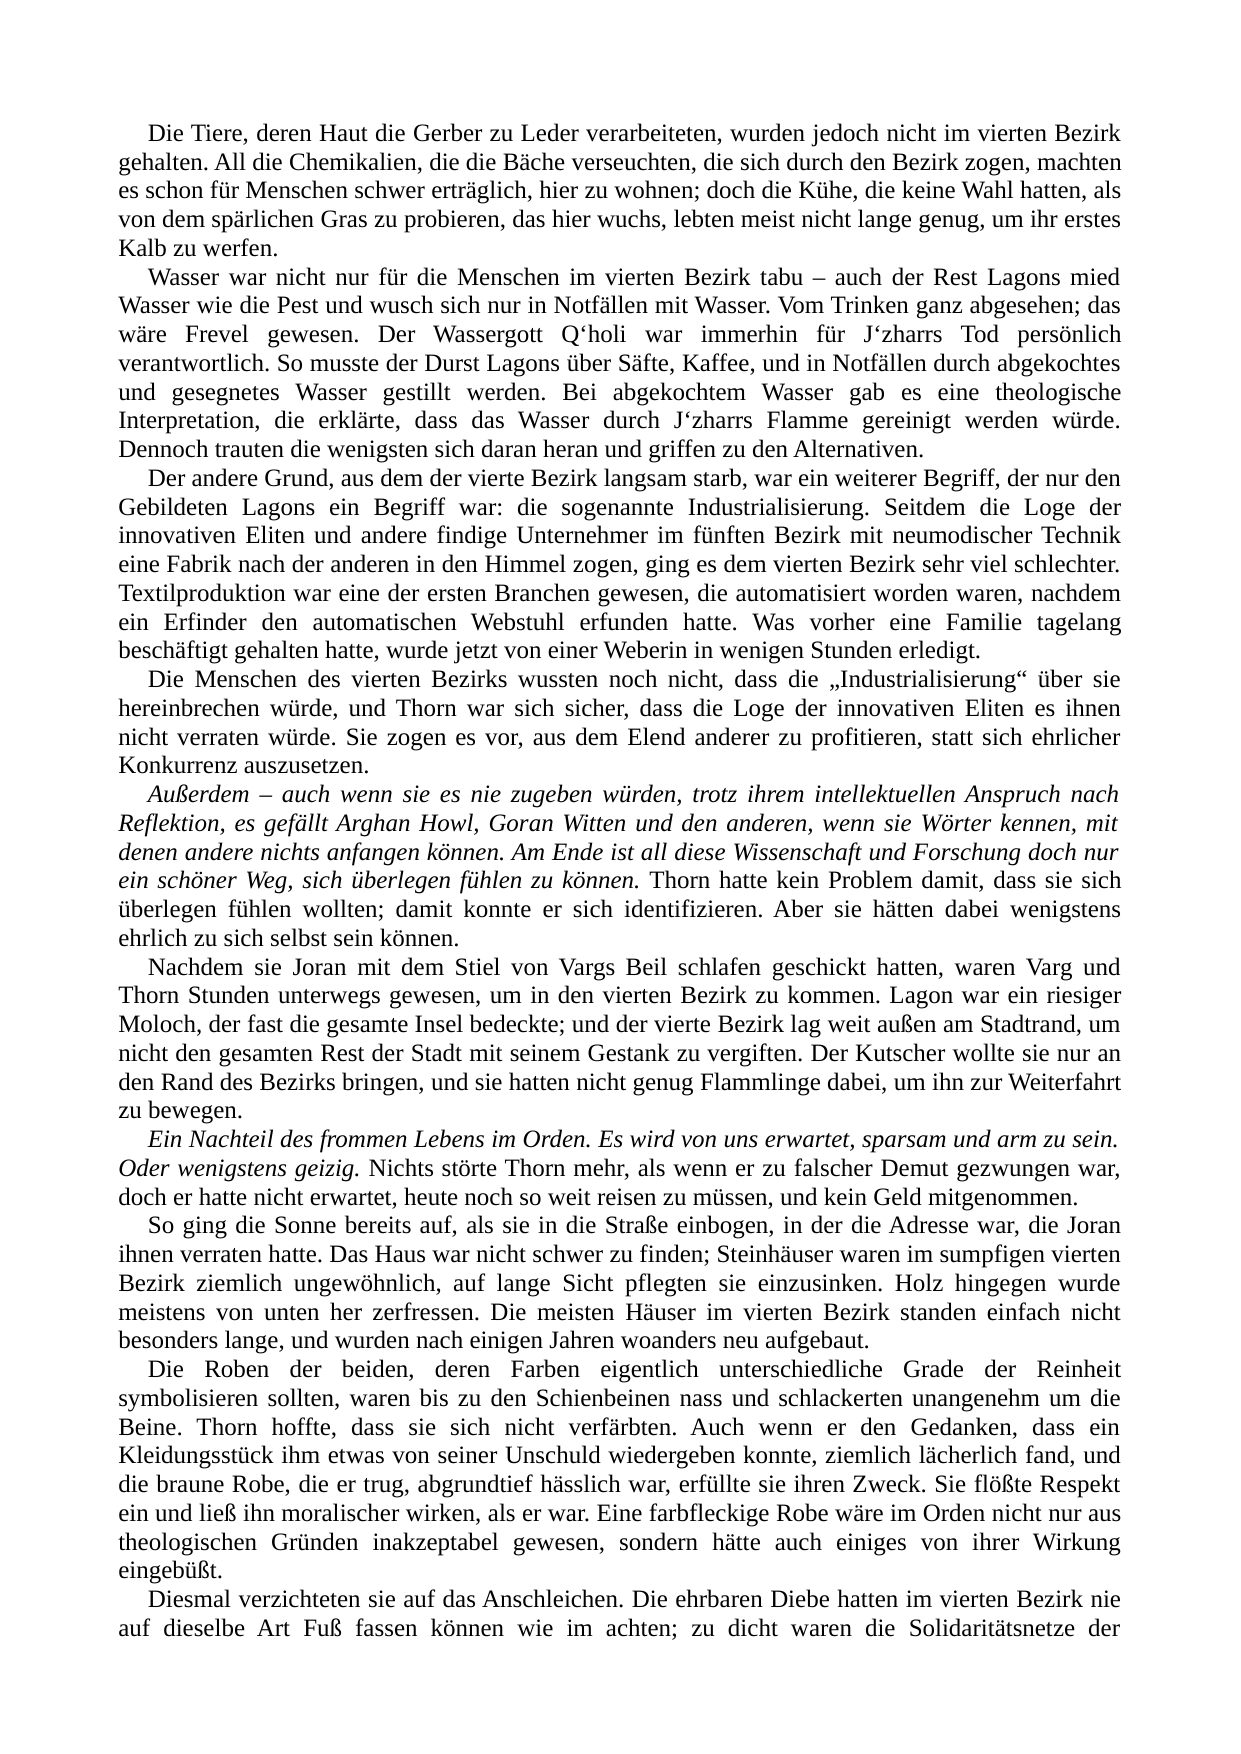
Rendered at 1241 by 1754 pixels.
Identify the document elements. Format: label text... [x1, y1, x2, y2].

text Außerdem – auch wenn sie es nie zugeben würden, trotz ihrem intellektuellen Anspruch nach Reflektion, es gefällt Arghan Howl, Goran Witten und den anderen, wenn sie Wörter kennen, mit denen andere nichts anfangen können. Am Ende ist all diese Wissenschaft und Forschung doch nur ein schöner Weg, sich überlegen fühlen zu können. Thorn hatte kein Problem damit, dass sie sich überlegen fühlen wollten; damit konnte er sich identifizieren. Aber sie hätten dabei wenigstens ehrlich zu sich selbst sein können. [118, 779, 1122, 952]
text Die Roben der beiden, deren Farben eigentlich unterschiedliche Grade der Reinheit symbolisieren sollten, waren bis zu den Schienbeinen nass und schlackerten unangenehm um die Beine. Thorn hoffte, dass sie sich nicht verfärbten. Auch wenn er den Gedanken, dass ein Kleidungsstück ihm etwas von seiner Unschuld wiedergeben konnte, ziemlich lächerlich fand, und die braune Robe, die er trug, abgrundtief hässlich war, erfüllte sie ihren Zweck. Sie flößte Respekt ein und ließ ihn moralischer wirken, als er war. Eine farbfleckige Robe wäre im Orden nicht nur aus theologischen Gründen inakzeptabel gewesen, sondern hätte auch einiges von ihrer Wirkung eingebüßt. [118, 1354, 1122, 1584]
text So ging die Sonne bereits auf, als sie in die Straße einbogen, in der die Adresse war, die Joran ihnen verraten hatte. Das Haus war nicht schwer zu finden; Steinhäuser waren im sumpfigen vierten Bezirk ziemlich ungewöhnlich, auf lange Sicht pflegten sie einzusinken. Holz hingegen wurde meistens von unten her zerfressen. Die meisten Häuser im vierten Bezirk standen einfach nicht besonders lange, und wurden nach einigen Jahren woanders neu aufgebaut. [118, 1211, 1122, 1354]
text Nachdem sie Joran mit dem Stiel von Vargs Beil schlafen geschickt hatten, waren Varg und Thorn Stunden unterwegs gewesen, um in den vierten Bezirk zu kommen. Lagon war ein riesiger Moloch, der fast die gesamte Insel bedeckte; und der vierte Bezirk lag weit außen am Stadtrand, um nicht den gesamten Rest der Stadt mit seinem Gestank zu vergiften. Der Kutscher wollte sie nur an den Rand des Bezirks bringen, und sie hatten nicht genug Flammlinge dabei, um ihn zur Weiterfahrt zu bewegen. [118, 952, 1122, 1124]
text Die Menschen des vierten Bezirks wussten noch nicht, dass die „Industrialisierung“ über sie hereinbrechen würde, und Thorn war sich sicher, dass die Loge der innovativen Eliten es ihnen nicht verraten würde. Sie zogen es vor, aus dem Elend anderer zu profitieren, statt sich ehrlicher Konkurrenz auszusetzen. [118, 664, 1122, 779]
text Diesmal verzichteten sie auf das Anschleichen. Die ehrbaren Diebe hatten im vierten Bezirk nie auf dieselbe Art Fuß fassen können wie im achten; zu dicht waren die Solidaritätsnetze der [118, 1584, 1122, 1642]
text Die Tiere, deren Haut die Gerber zu Leder verarbeiteten, wurden jedoch nicht im vierten Bezirk gehalten. All die Chemikalien, die die Bäche verseuchten, die sich durch den Bezirk zogen, machten es schon für Menschen schwer erträglich, hier zu wohnen; doch die Kühe, die keine Wahl hatten, als von dem spärlichen Gras zu probieren, das hier wuchs, lebten meist nicht lange genug, um ihr erstes Kalb zu werfen. [118, 118, 1122, 262]
text Wasser war nicht nur für die Menschen im vierten Bezirk tabu – auch der Rest Lagons mied Wasser wie die Pest und wusch sich nur in Notfällen mit Wasser. Vom Trinken ganz abgesehen; das wäre Frevel gewesen. Der Wassergott Q‘holi war immerhin für J‘zharrs Tod persönlich verantwortlich. So musste der Durst Lagons über Säfte, Kaffee, und in Notfällen durch abgekochtes und gesegnetes Wasser gestillt werden. Bei abgekochtem Wasser gab es eine theologische Interpretation, die erklärte, dass das Wasser durch J‘zharrs Flamme gereinigt werden würde. Dennoch trauten die wenigsten sich daran heran und griffen zu den Alternativen. [118, 262, 1122, 463]
text Der andere Grund, aus dem der vierte Bezirk langsam starb, war ein weiterer Begriff, der nur den Gebildeten Lagons ein Begriff war: die sogenannte Industrialisierung. Seitdem die Loge der innovativen Eliten und andere findige Unternehmer im fünften Bezirk mit neumodischer Technik eine Fabrik nach der anderen in den Himmel zogen, ging es dem vierten Bezirk sehr viel schlechter. Textilproduktion war eine der ersten Branchen gewesen, die automatisiert worden waren, nachdem ein Erfinder den automatischen Webstuhl erfunden hatte. Was vorher eine Familie tagelang beschäftigt gehalten hatte, wurde jetzt von einer Weberin in wenigen Stunden erledigt. [118, 463, 1122, 664]
text Ein Nachteil des frommen Lebens im Orden. Es wird von uns erwartet, sparsam und arm zu sein. Oder wenigstens geizig. Nichts störte Thorn mehr, als wenn er zu falscher Demut gezwungen war, doch er hatte nicht erwartet, heute noch so weit reisen zu müssen, und kein Geld mitgenommen. [118, 1124, 1122, 1211]
